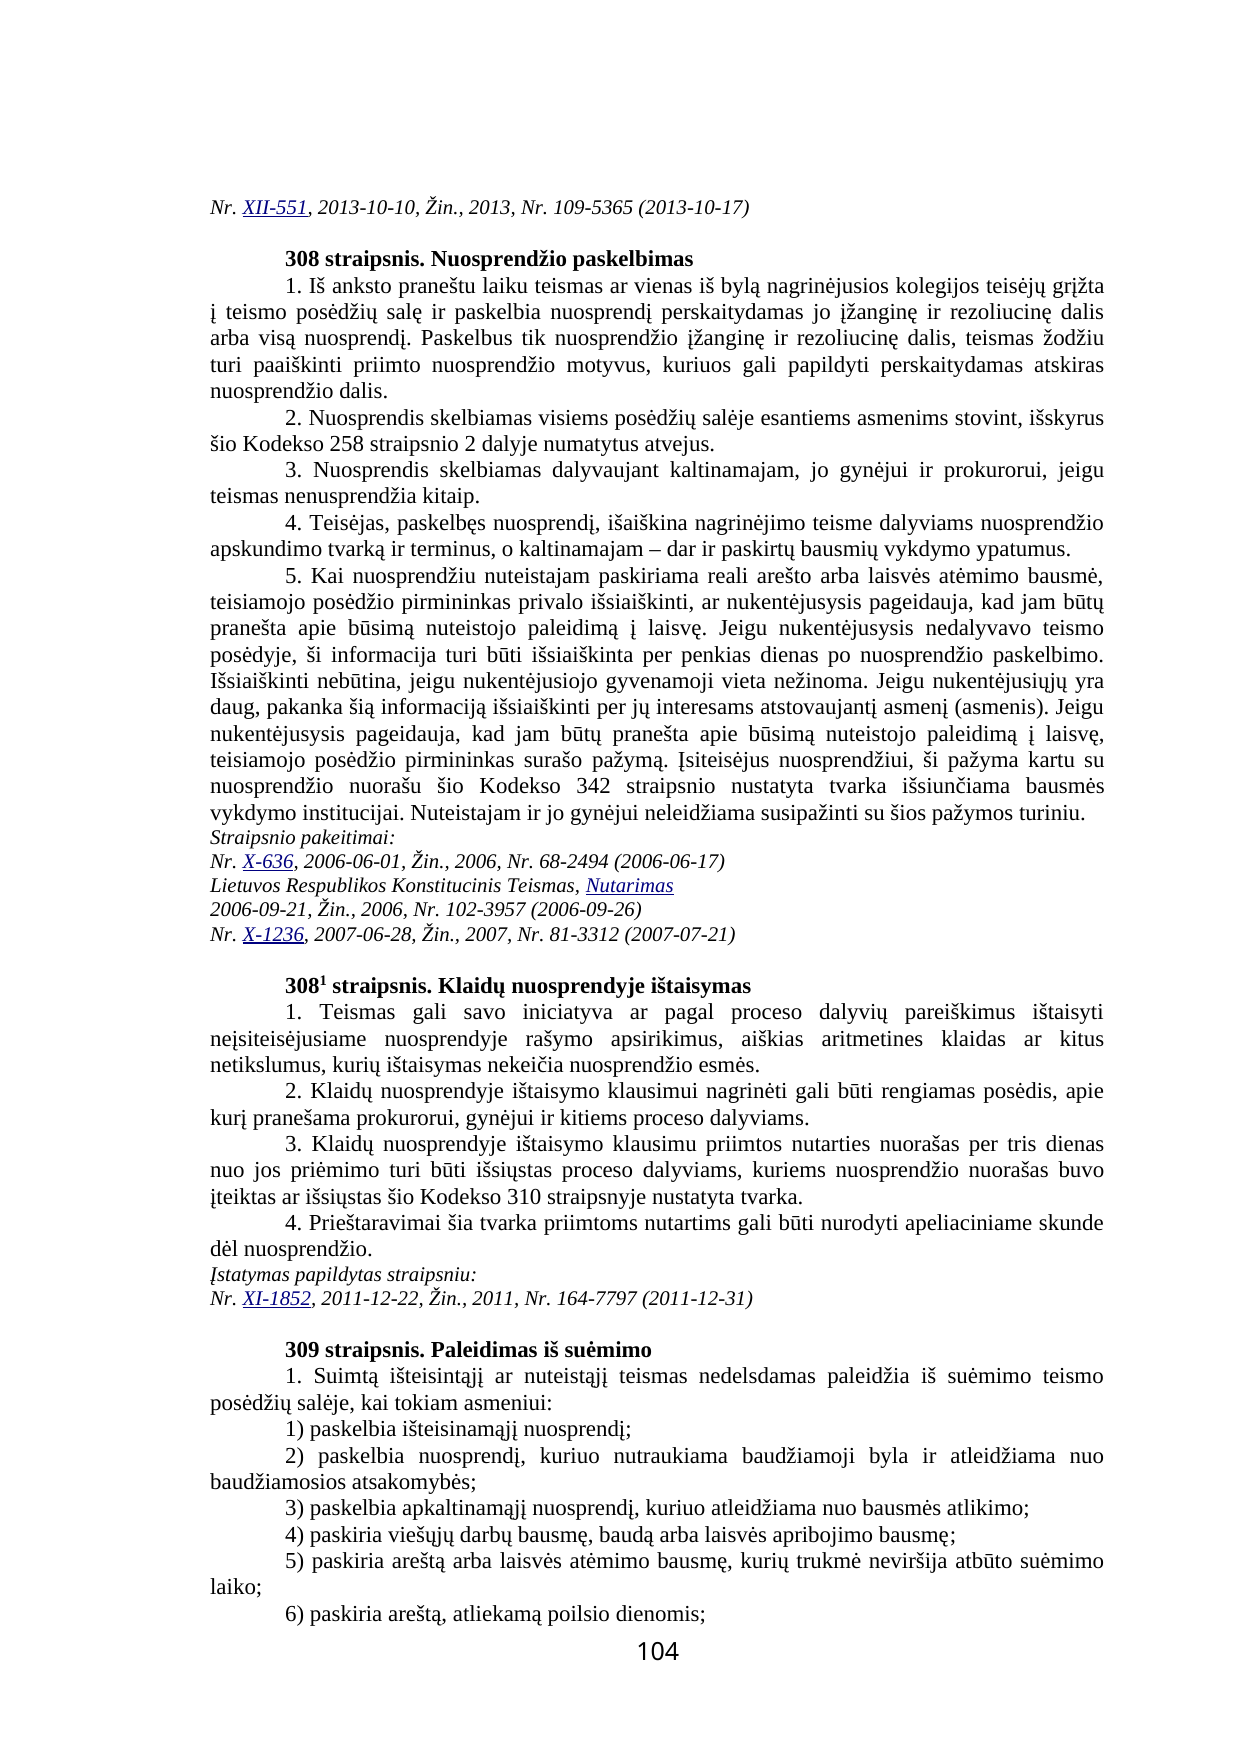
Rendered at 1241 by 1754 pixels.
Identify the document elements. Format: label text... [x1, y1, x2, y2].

text 4. Teisėjas, paskelbęs nuosprendį, išaiškina nagrinėjimo teisme dalyviams nuosprendžio apskundimo tvarką ir terminus, o kaltinamajam – dar ir paskirtų bausmių vykdymo ypatumus. [210, 509, 1106, 562]
text 3. Nuosprendis skelbiamas dalyvaujant kaltinamajam, jo gynėjui ir prokurorui, jeigu teismas nenusprendžia kitaip. [210, 456, 1106, 509]
text 309 straipsnis. Paleidimas iš suėmimo [210, 1336, 1106, 1363]
text 4) paskiria viešųjų darbų bausmę, baudą arba laisvės apribojimo bausmę; [210, 1521, 1106, 1547]
text 5) paskiria areštą arba laisvės atėmimo bausmę, kurių trukmė neviršija atbūto suėmimo laiko; [210, 1547, 1106, 1600]
text Straipsnio pakeitimai: [210, 825, 1106, 849]
text 1. Teismas gali savo iniciatyva ar pagal proceso dalyvių pareiškimus ištaisyti neįsiteisėjusiame nuosprendyje rašymo apsirikimus, aiškias aritmetines klaidas ar kitus netikslumus, kurių ištaisymas nekeičia nuosprendžio esmės. [210, 998, 1106, 1077]
text 1. Iš anksto praneštu laiku teismas ar vienas iš bylą nagrinėjusios kolegijos teisėjų grįžta į teismo posėdžių salę ir paskelbia nuosprendį perskaitydamas jo įžanginę ir rezoliucinę dalis arba visą nuosprendį. Paskelbus tik nuosprendžio įžanginę ir rezoliucinę dalis, teismas žodžiu turi paaiškinti priimto nuosprendžio motyvus, kuriuos gali papildyti perskaitydamas atskiras nuosprendžio dalis. [210, 272, 1106, 403]
text 2) paskelbia nuosprendį, kuriuo nutraukiama baudžiamoji byla ir atleidžiama nuo baudžiamosios atsakomybės; [210, 1442, 1106, 1494]
text Lietuvos Respublikos Konstitucinis Teismas, Nutarimas [210, 873, 1106, 897]
text Nr. X-1236, 2007-06-28, Žin., 2007, Nr. 81-3312 (2007-07-21) [210, 921, 1106, 946]
text 3) paskelbia apkaltinamąjį nuosprendį, kuriuo atleidžiama nuo bausmės atlikimo; [210, 1494, 1106, 1521]
text 1. Suimtą išteisintąjį ar nuteistąjį teismas nedelsdamas paleidžia iš suėmimo teismo posėdžių salėje, kai tokiam asmeniui: [210, 1363, 1106, 1415]
text 2006-09-21, Žin., 2006, Nr. 102-3957 (2006-09-26) [210, 897, 1106, 921]
text Nr. XI-1852, 2011-12-22, Žin., 2011, Nr. 164-7797 (2011-12-31) [210, 1286, 1106, 1310]
text 6) paskiria areštą, atliekamą poilsio dienomis; [210, 1600, 1106, 1626]
text 4. Prieštaravimai šia tvarka priimtoms nutartims gali būti nurodyti apeliaciniame skunde dėl nuosprendžio. [210, 1209, 1106, 1262]
text 1) paskelbia išteisinamąjį nuosprendį; [210, 1415, 1106, 1442]
text 3081 straipsnis. Klaidų nuosprendyje ištaisymas [210, 972, 1106, 998]
text 2. Nuosprendis skelbiamas visiems posėdžių salėje esantiems asmenims stovint, išskyrus šio Kodekso 258 straipsnio 2 dalyje numatytus atvejus. [210, 403, 1106, 456]
text 2. Klaidų nuosprendyje ištaisymo klausimui nagrinėti gali būti rengiamas posėdis, apie kurį pranešama prokurorui, gynėjui ir kitiems proceso dalyviams. [210, 1077, 1106, 1130]
text 3. Klaidų nuosprendyje ištaisymo klausimu priimtos nutarties nuorašas per tris dienas nuo jos priėmimo turi būti išsiųstas proceso dalyviams, kuriems nuosprendžio nuorašas buvo įteiktas ar išsiųstas šio Kodekso 310 straipsnyje nustatyta tvarka. [210, 1130, 1106, 1209]
text Nr. X-636, 2006-06-01, Žin., 2006, Nr. 68-2494 (2006-06-17) [210, 849, 1106, 873]
text 5. Kai nuosprendžiu nuteistajam paskiriama reali arešto arba laisvės atėmimo bausmė, teisiamojo posėdžio pirmininkas privalo išsiaiškinti, ar nukentėjusysis pageidauja, kad jam būtų pranešta apie būsimą nuteistojo paleidimą į laisvę. Jeigu nukentėjusysis nedalyvavo teismo posėdyje, ši informacija turi būti išsiaiškinta per penkias dienas po nuosprendžio paskelbimo. Išsiaiškinti nebūtina, jeigu nukentėjusiojo gyvenamoji vieta nežinoma. Jeigu nukentėjusiųjų yra daug, pakanka šią informaciją išsiaiškinti per jų interesams atstovaujantį asmenį (asmenis). Jeigu nukentėjusysis pageidauja, kad jam būtų pranešta apie būsimą nuteistojo paleidimą į laisvę, teisiamojo posėdžio pirmininkas surašo pažymą. Įsiteisėjus nuosprendžiui, ši pažyma kartu su nuosprendžio nuorašu šio Kodekso 342 straipsnio nustatyta tvarka išsiunčiama bausmės vykdymo institucijai. Nuteistajam ir jo gynėjui neleidžiama susipažinti su šios pažymos turiniu. [210, 562, 1106, 825]
text 308 straipsnis. Nuosprendžio paskelbimas [210, 245, 1106, 272]
text Įstatymas papildytas straipsniu: [210, 1262, 1106, 1286]
text Nr. XII-551, 2013-10-10, Žin., 2013, Nr. 109-5365 (2013-10-17) [210, 195, 1106, 219]
